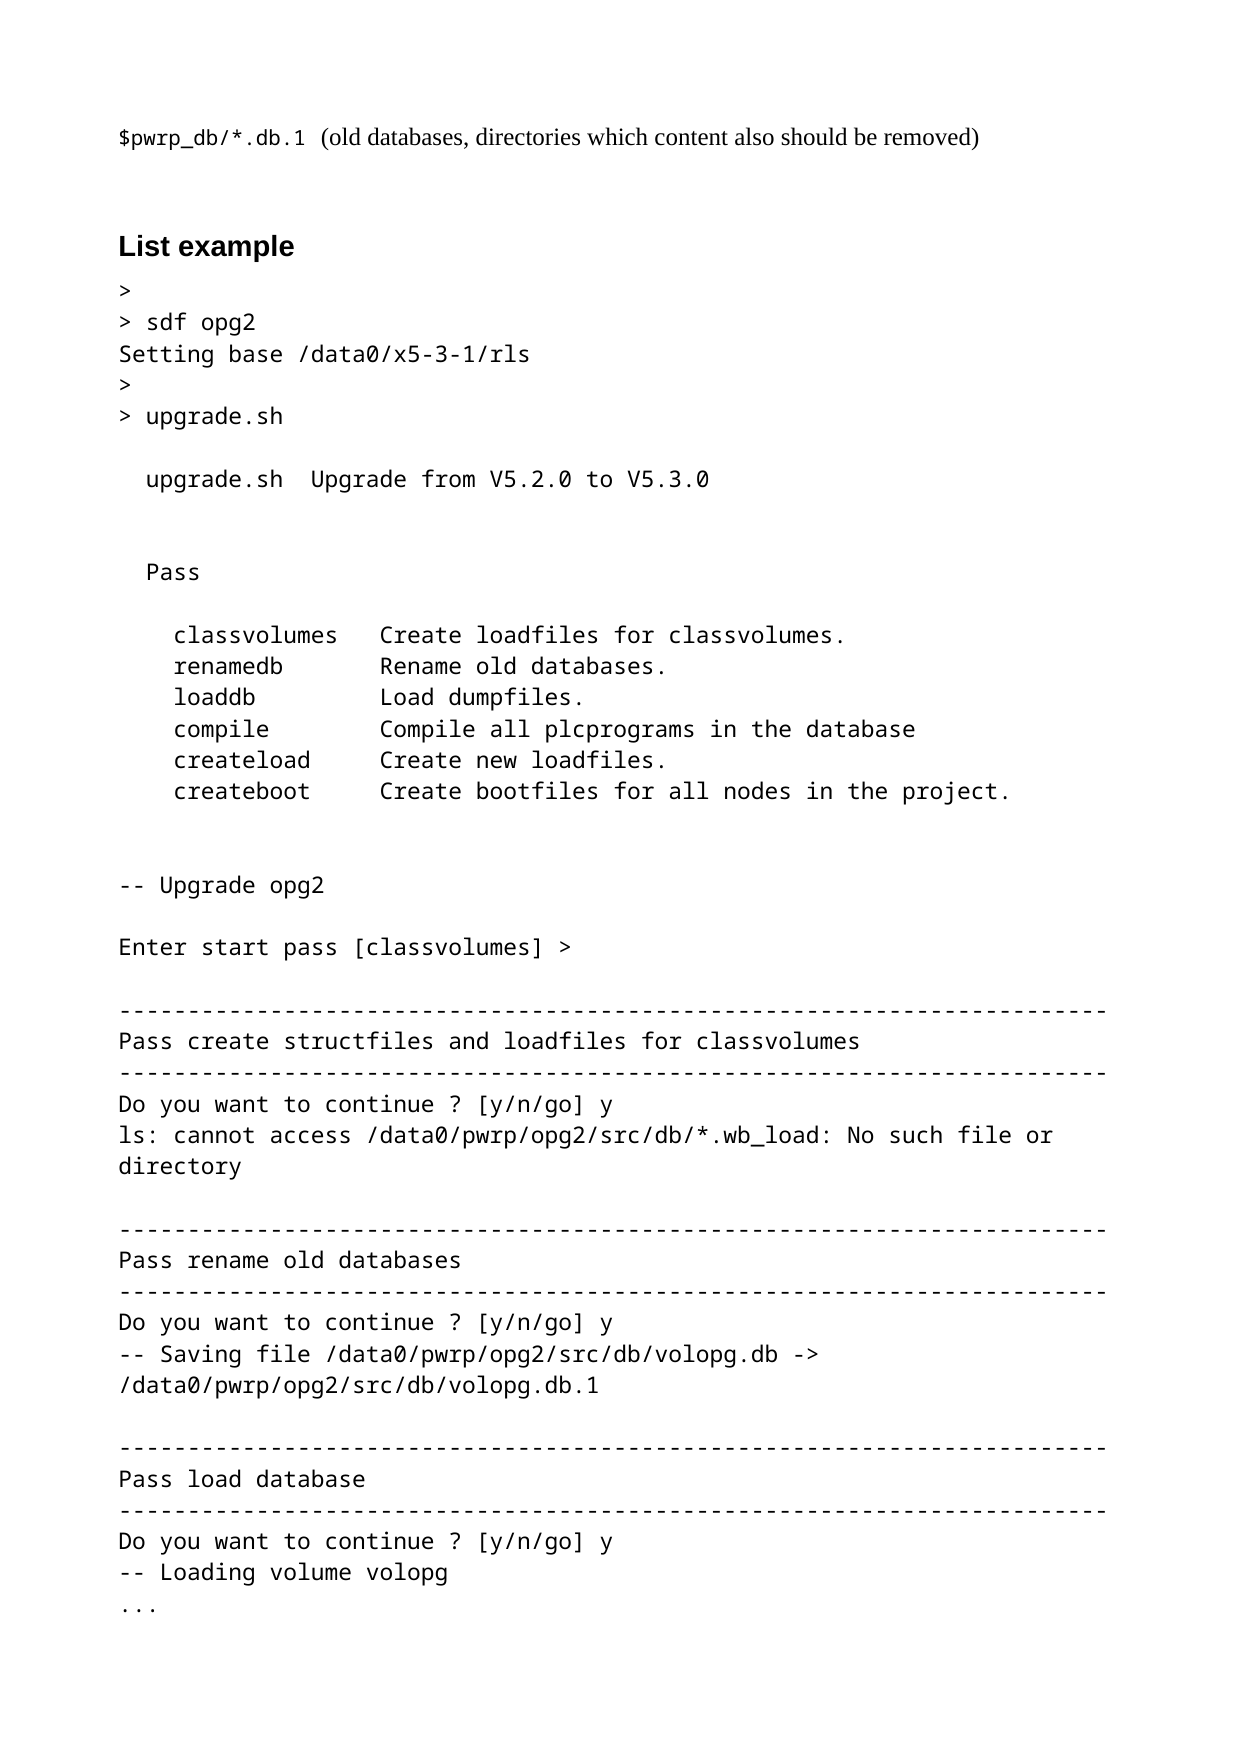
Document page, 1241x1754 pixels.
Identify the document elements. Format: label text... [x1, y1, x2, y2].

text ------------------------------------------------------------------------Do you want to continue ? [y/n/go] y [118, 1275, 1122, 1337]
text ls: cannot access /data0/pwrp/opg2/src/db/*.wb_load: No such file or directory [118, 1119, 1122, 1181]
text Setting base /data0/x5-3-1/rls [118, 337, 1122, 369]
text ... [118, 1587, 1122, 1619]
text -- Upgrade opg2 [118, 869, 1122, 900]
text compile Compile all plcprograms in the database [118, 712, 1122, 744]
text ------------------------------------------------------------------------ Pass create structfiles and loadfiles for classvolumes [118, 994, 1122, 1056]
text -- Saving file /data0/pwrp/opg2/src/db/volopg.db -> /data0/pwrp/opg2/src/db/volopg.db.1 [118, 1337, 1122, 1400]
text > [118, 275, 1122, 306]
text > sdf opg2 [118, 306, 1122, 337]
text createboot Create bootfiles for all nodes in the project. [118, 775, 1122, 806]
text createload Create new loadfiles. [118, 744, 1122, 775]
text upgrade.sh Upgrade from V5.2.0 to V5.3.0 [118, 462, 1122, 494]
text Pass [118, 556, 1122, 587]
text ------------------------------------------------------------------------Pass load database [118, 1431, 1122, 1494]
text ------------------------------------------------------------------------Do you want to continue ? [y/n/go] y [118, 1494, 1122, 1556]
text loaddb Load dumpfiles. [118, 681, 1122, 712]
text $pwrp_db/*.db.1 (old databases, directories which content also should be removed) [118, 118, 1122, 152]
text ------------------------------------------------------------------------Do you want to continue ? [y/n/go] y [118, 1056, 1122, 1119]
text Enter start pass [classvolumes] > [118, 931, 1122, 962]
text classvolumes Create loadfiles for classvolumes. [118, 619, 1122, 650]
text > [118, 369, 1122, 400]
text -- Loading volume volopg [118, 1556, 1122, 1587]
text > upgrade.sh [118, 400, 1122, 431]
text ------------------------------------------------------------------------ Pass rename old databases [118, 1212, 1122, 1275]
subtitle List example [118, 230, 1122, 262]
text renamedb Rename old databases. [118, 650, 1122, 681]
